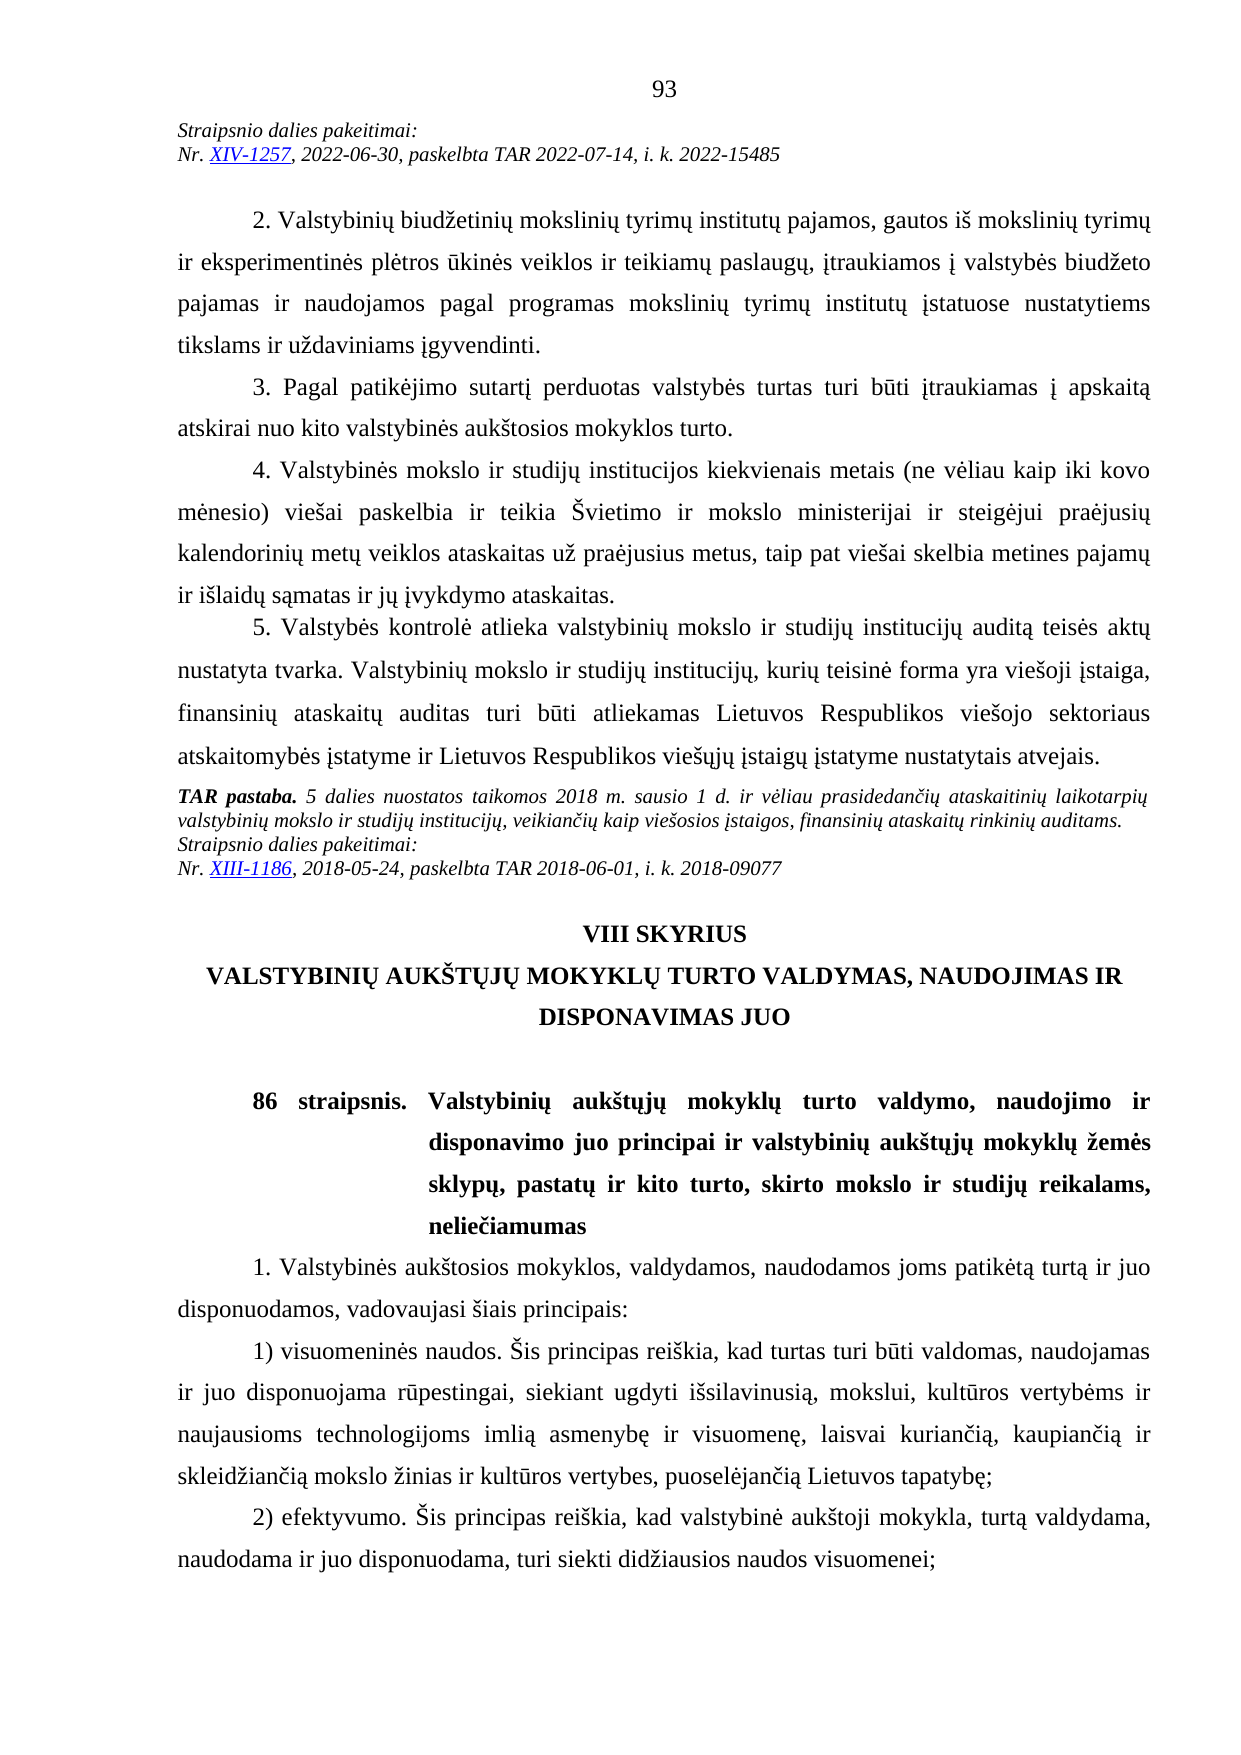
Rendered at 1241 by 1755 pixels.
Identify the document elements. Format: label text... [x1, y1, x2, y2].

text TAR pastaba. 5 dalies nuostatos taikomos 2018 m. sausio 1 d. ir vėliau prasidedančių ataskaitinių laikotarpių valstybinių mokslo ir studijų institucijų, veikiančių kaip viešosios įstaigos, finansinių ataskaitų rinkinių auditams. [177, 784, 1152, 832]
text 86 straipsnis. Valstybinių aukštųjų mokyklų turto valdymo, naudojimo ir disponavimo juo principai ir valstybinių aukštųjų mokyklų žemės sklypų, pastatų ir kito turto, skirto mokslo ir studijų reikalams, neliečiamumas [252, 1076, 1152, 1242]
text 2) efektyvumo. Šis principas reiškia, kad valstybinė aukštoji mokykla, turtą valdydama, naudodama ir juo disponuodama, turi siekti didžiausios naudos visuomenei; [177, 1492, 1152, 1576]
text 3. Pagal patikėjimo sutartį perduotas valstybės turtas turi būti įtraukiamas į apskaitą atskirai nuo kito valstybinės aukštosios mokyklos turto. [177, 362, 1152, 445]
text 4. Valstybinės mokslo ir studijų institucijos kiekvienais metais (ne vėliau kaip iki kovo mėnesio) viešai paskelbia ir teikia Švietimo ir mokslo ministerijai ir steigėjui praėjusių kalendorinių metų veiklos ataskaitas už praėjusius metus, taip pat viešai skelbia metines pajamų ir išlaidų sąmatas ir jų įvykdymo ataskaitas. [177, 445, 1152, 612]
text Straipsnio dalies pakeitimai: [177, 832, 1152, 856]
text 1) visuomeninės naudos. Šis principas reiškia, kad turtas turi būti valdomas, naudojamas ir juo disponuojama rūpestingai, siekiant ugdyti išsilavinusią, mokslui, kultūros vertybėms ir naujausioms technologijoms imlią asmenybę ir visuomenę, laisvai kuriančią, kaupiančią ir skleidžiančią mokslo žinias ir kultūros vertybes, puoselėjančią Lietuvos tapatybę; [177, 1326, 1152, 1492]
text 2. Valstybinių biudžetinių mokslinių tyrimų institutų pajamos, gautos iš mokslinių tyrimų ir eksperimentinės plėtros ūkinės veiklos ir teikiamų paslaugų, įtraukiamos į valstybės biudžeto pajamas ir naudojamos pagal programas mokslinių tyrimų institutų įstatuose nustatytiems tikslams ir uždaviniams įgyvendinti. [177, 195, 1152, 362]
text 1. Valstybinės aukštosios mokyklos, valdydamos, naudodamos joms patikėtą turtą ir juo disponuodamos, vadovaujasi šiais principais: [177, 1242, 1152, 1326]
text Straipsnio dalies pakeitimai: [177, 118, 1152, 142]
text 5. Valstybės kontrolė atlieka valstybinių mokslo ir studijų institucijų auditą teisės aktų nustatyta tvarka. Valstybinių mokslo ir studijų institucijų, kurių teisinė forma yra viešoji įstaiga, finansinių ataskaitų auditas turi būti atliekamas Lietuvos Respublikos viešojo sektoriaus atskaitomybės įstatyme ir Lietuvos Respublikos viešųjų įstaigų įstatyme nustatytais atvejais. [177, 612, 1152, 770]
text Nr. XIV-1257, 2022-06-30, paskelbta TAR 2022-07-14, i. k. 2022-15485 [177, 142, 1152, 166]
text VIII SKYRIUS [177, 909, 1152, 951]
text VALSTYBINIŲ AUKŠTŲJŲ MOKYKLŲ TURTO VALDYMAS, NAUDOJIMAS IR DISPONAVIMAS JUO [177, 951, 1152, 1034]
text Nr. XIII-1186, 2018-05-24, paskelbta TAR 2018-06-01, i. k. 2018-09077 [177, 856, 1152, 880]
